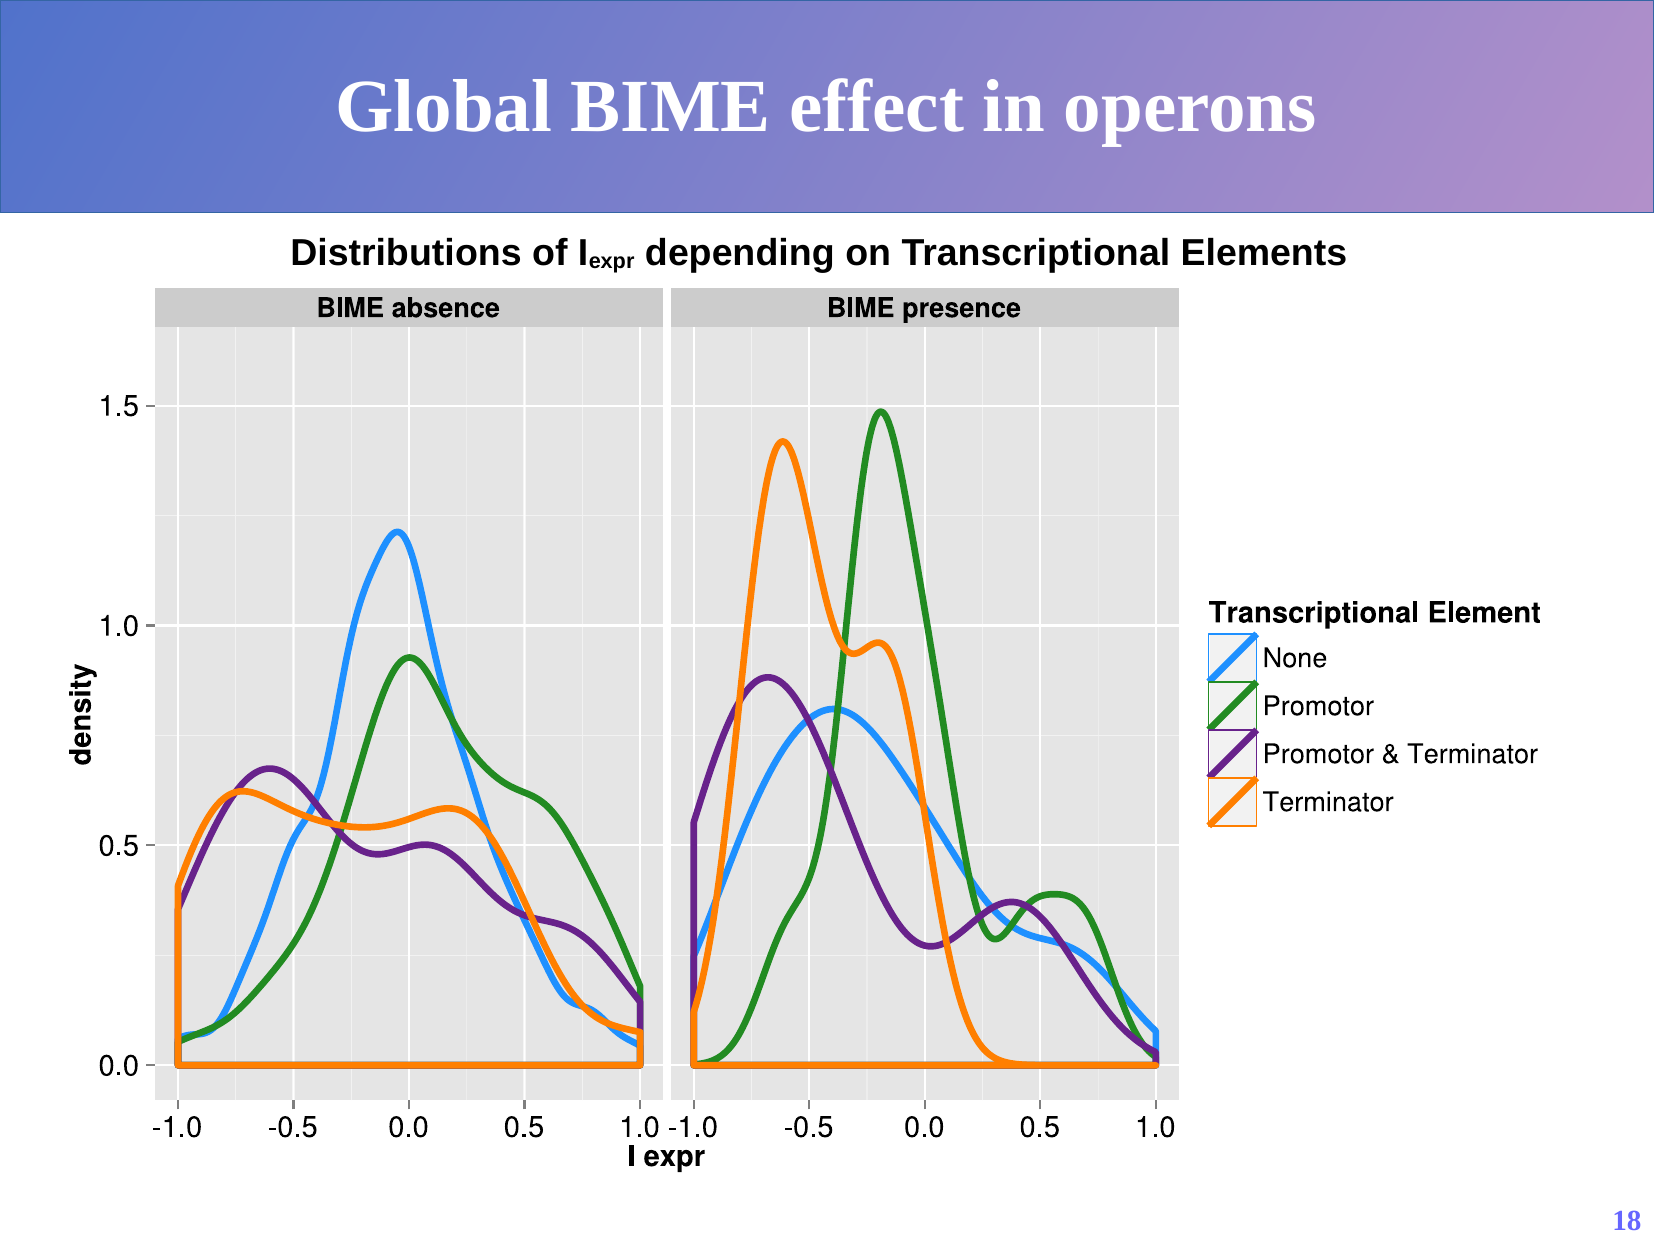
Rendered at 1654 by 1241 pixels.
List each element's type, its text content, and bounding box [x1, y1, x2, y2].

title Global BIME effect in operons [82, 23, 1571, 189]
picture [45, 257, 1609, 1189]
text_box Distributions of Iexpr depending on Transcriptional Elements [275, 224, 1378, 294]
list [82, 236, 1571, 1158]
